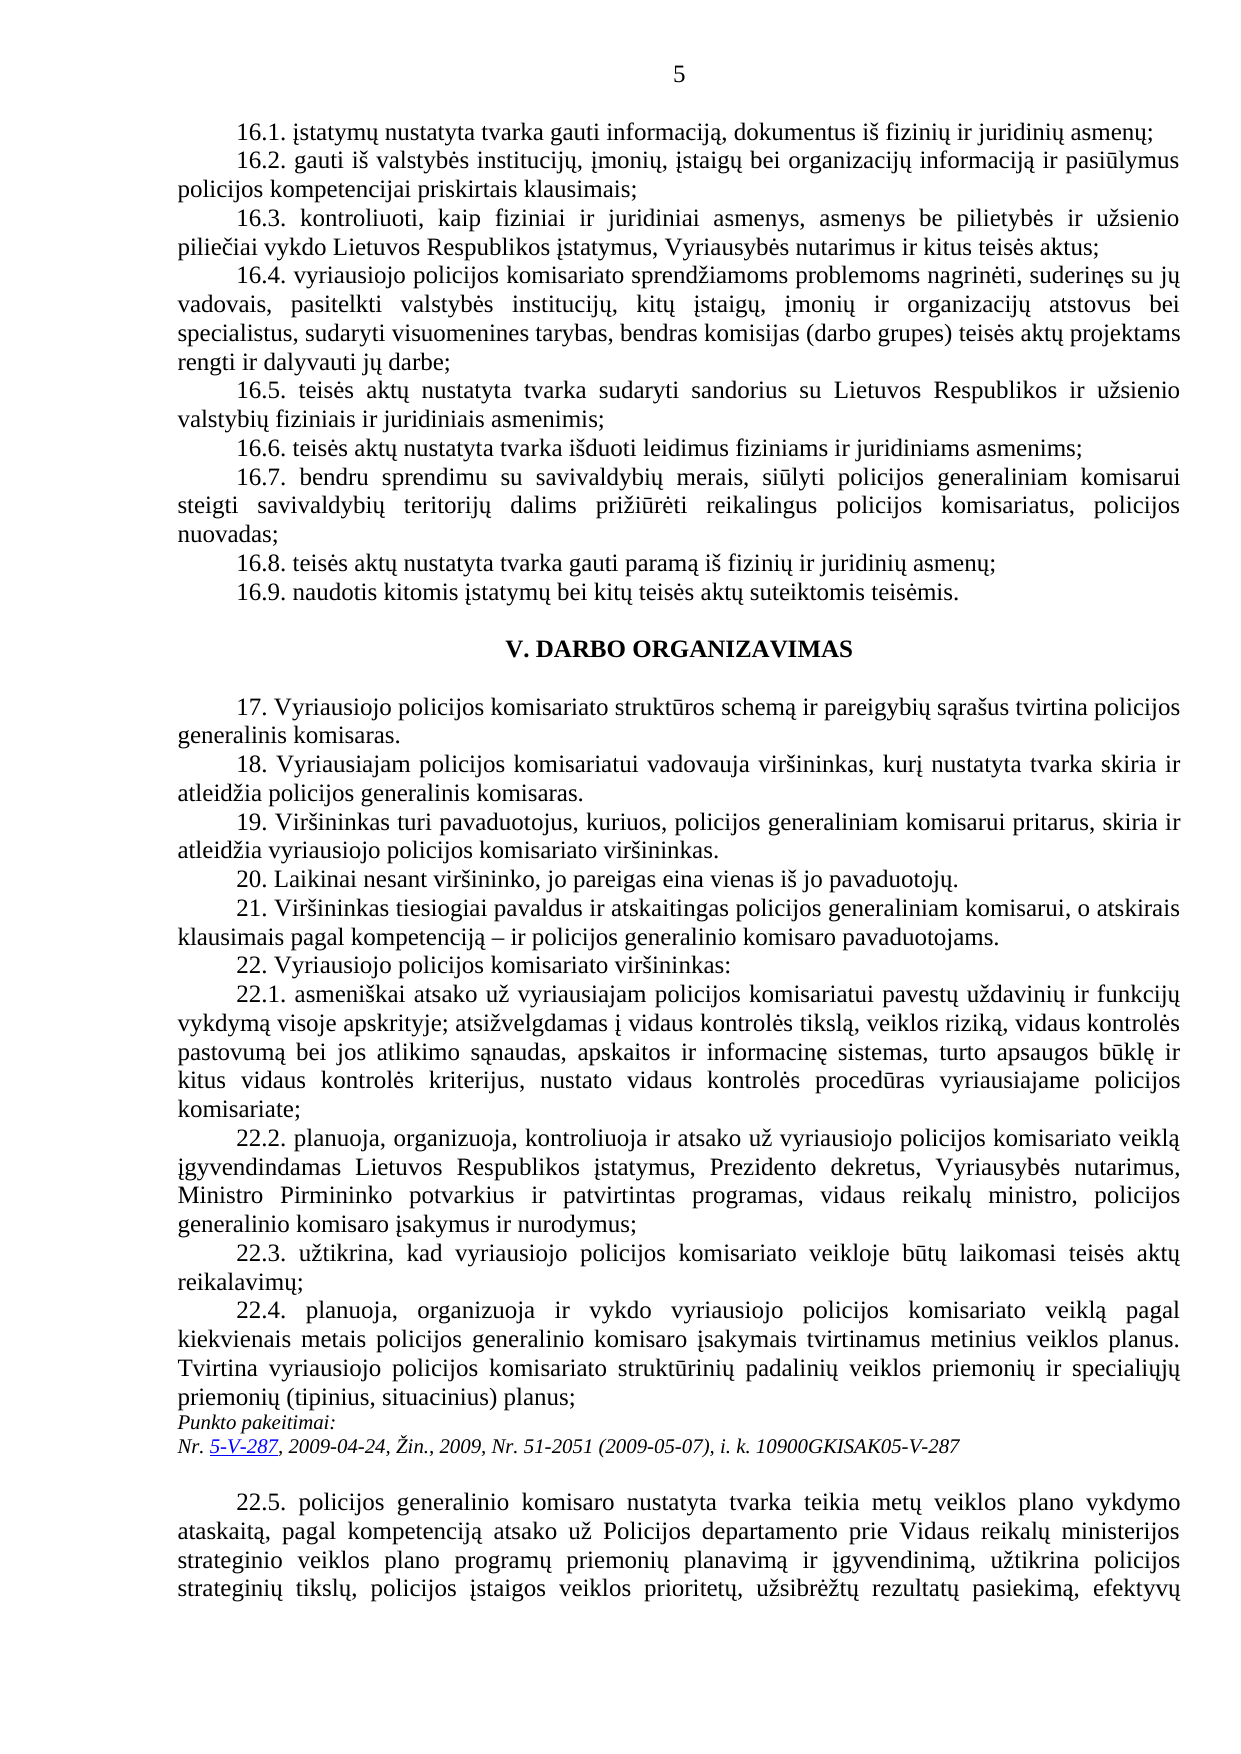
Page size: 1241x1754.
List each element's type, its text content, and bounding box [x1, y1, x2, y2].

text 16.3. kontroliuoti, kaip fiziniai ir juridiniai asmenys, asmenys be pilietybės ir užsienio piliečiai vykdo Lietuvos Respublikos įstatymus, Vyriausybės nutarimus ir kitus teisės aktus; [177, 203, 1181, 260]
text 22.2. planuoja, organizuoja, kontroliuoja ir atsako už vyriausiojo policijos komisariato veiklą įgyvendindamas Lietuvos Respublikos įstatymus, Prezidento dekretus, Vyriausybės nutarimus, Ministro Pirmininko potvarkius ir patvirtintas programas, vidaus reikalų ministro, policijos generalinio komisaro įsakymus ir nurodymus; [177, 1123, 1181, 1238]
text 16.1. įstatymų nustatyta tvarka gauti informaciją, dokumentus iš fizinių ir juridinių asmenų; [177, 117, 1181, 145]
text 18. Vyriausiajam policijos komisariatui vadovauja viršininkas, kurį nustatyta tvarka skiria ir atleidžia policijos generalinis komisaras. [177, 749, 1181, 807]
text Nr. 5-V-287, 2009-04-24, Žin., 2009, Nr. 51-2051 (2009-05-07), i. k. 10900GKISAK05-V-287 [177, 1434, 1181, 1458]
text Punkto pakeitimai: [177, 1410, 1181, 1434]
text 22.4. planuoja, organizuoja ir vykdo vyriausiojo policijos komisariato veiklą pagal kiekvienais metais policijos generalinio komisaro įsakymais tvirtinamus metinius veiklos planus. Tvirtina vyriausiojo policijos komisariato struktūrinių padalinių veiklos priemonių ir specialiųjų priemonių (tipinius, situacinius) planus; [177, 1295, 1181, 1410]
text 16.7. bendru sprendimu su savivaldybių merais, siūlyti policijos generaliniam komisarui steigti savivaldybių teritorijų dalims prižiūrėti reikalingus policijos komisariatus, policijos nuovadas; [177, 462, 1181, 548]
text 19. Viršininkas turi pavaduotojus, kuriuos, policijos generaliniam komisarui pritarus, skiria ir atleidžia vyriausiojo policijos komisariato viršininkas. [177, 807, 1181, 864]
text V. DARBO ORGANIZAVIMAS [177, 634, 1181, 663]
text 16.9. naudotis kitomis įstatymų bei kitų teisės aktų suteiktomis teisėmis. [177, 577, 1181, 605]
text 17. Vyriausiojo policijos komisariato struktūros schemą ir pareigybių sąrašus tvirtina policijos generalinis komisaras. [177, 692, 1181, 749]
text 21. Viršininkas tiesiogiai pavaldus ir atskaitingas policijos generaliniam komisarui, o atskirais klausimais pagal kompetenciją – ir policijos generalinio komisaro pavaduotojams. [177, 893, 1181, 950]
text 16.2. gauti iš valstybės institucijų, įmonių, įstaigų bei organizacijų informaciją ir pasiūlymus policijos kompetencijai priskirtais klausimais; [177, 145, 1181, 203]
text 22.5. policijos generalinio komisaro nustatyta tvarka teikia metų veiklos plano vykdymo ataskaitą, pagal kompetenciją atsako už Policijos departamento prie Vidaus reikalų ministerijos strateginio veiklos plano programų priemonių planavimą ir įgyvendinimą, užtikrina policijos strateginių tikslų, policijos įstaigos veiklos prioritetų, užsibrėžtų rezultatų pasiekimą, efektyvų [177, 1487, 1181, 1602]
text 16.8. teisės aktų nustatyta tvarka gauti paramą iš fizinių ir juridinių asmenų; [177, 548, 1181, 577]
text 20. Laikinai nesant viršininko, jo pareigas eina vienas iš jo pavaduotojų. [177, 864, 1181, 893]
text 22.1. asmeniškai atsako už vyriausiajam policijos komisariatui pavestų uždavinių ir funkcijų vykdymą visoje apskrityje; atsižvelgdamas į vidaus kontrolės tikslą, veiklos riziką, vidaus kontrolės pastovumą bei jos atlikimo sąnaudas, apskaitos ir informacinę sistemas, turto apsaugos būklę ir kitus vidaus kontrolės kriterijus, nustato vidaus kontrolės procedūras vyriausiajame policijos komisariate; [177, 979, 1181, 1123]
text 16.4. vyriausiojo policijos komisariato sprendžiamoms problemoms nagrinėti, suderinęs su jų vadovais, pasitelkti valstybės institucijų, kitų įstaigų, įmonių ir organizacijų atstovus bei specialistus, sudaryti visuomenines tarybas, bendras komisijas (darbo grupes) teisės aktų projektams rengti ir dalyvauti jų darbe; [177, 260, 1181, 375]
text 16.5. teisės aktų nustatyta tvarka sudaryti sandorius su Lietuvos Respublikos ir užsienio valstybių fiziniais ir juridiniais asmenimis; [177, 375, 1181, 433]
text 22.3. užtikrina, kad vyriausiojo policijos komisariato veikloje būtų laikomasi teisės aktų reikalavimų; [177, 1238, 1181, 1295]
text 22. Vyriausiojo policijos komisariato viršininkas: [177, 950, 1181, 979]
text 16.6. teisės aktų nustatyta tvarka išduoti leidimus fiziniams ir juridiniams asmenims; [177, 433, 1181, 462]
